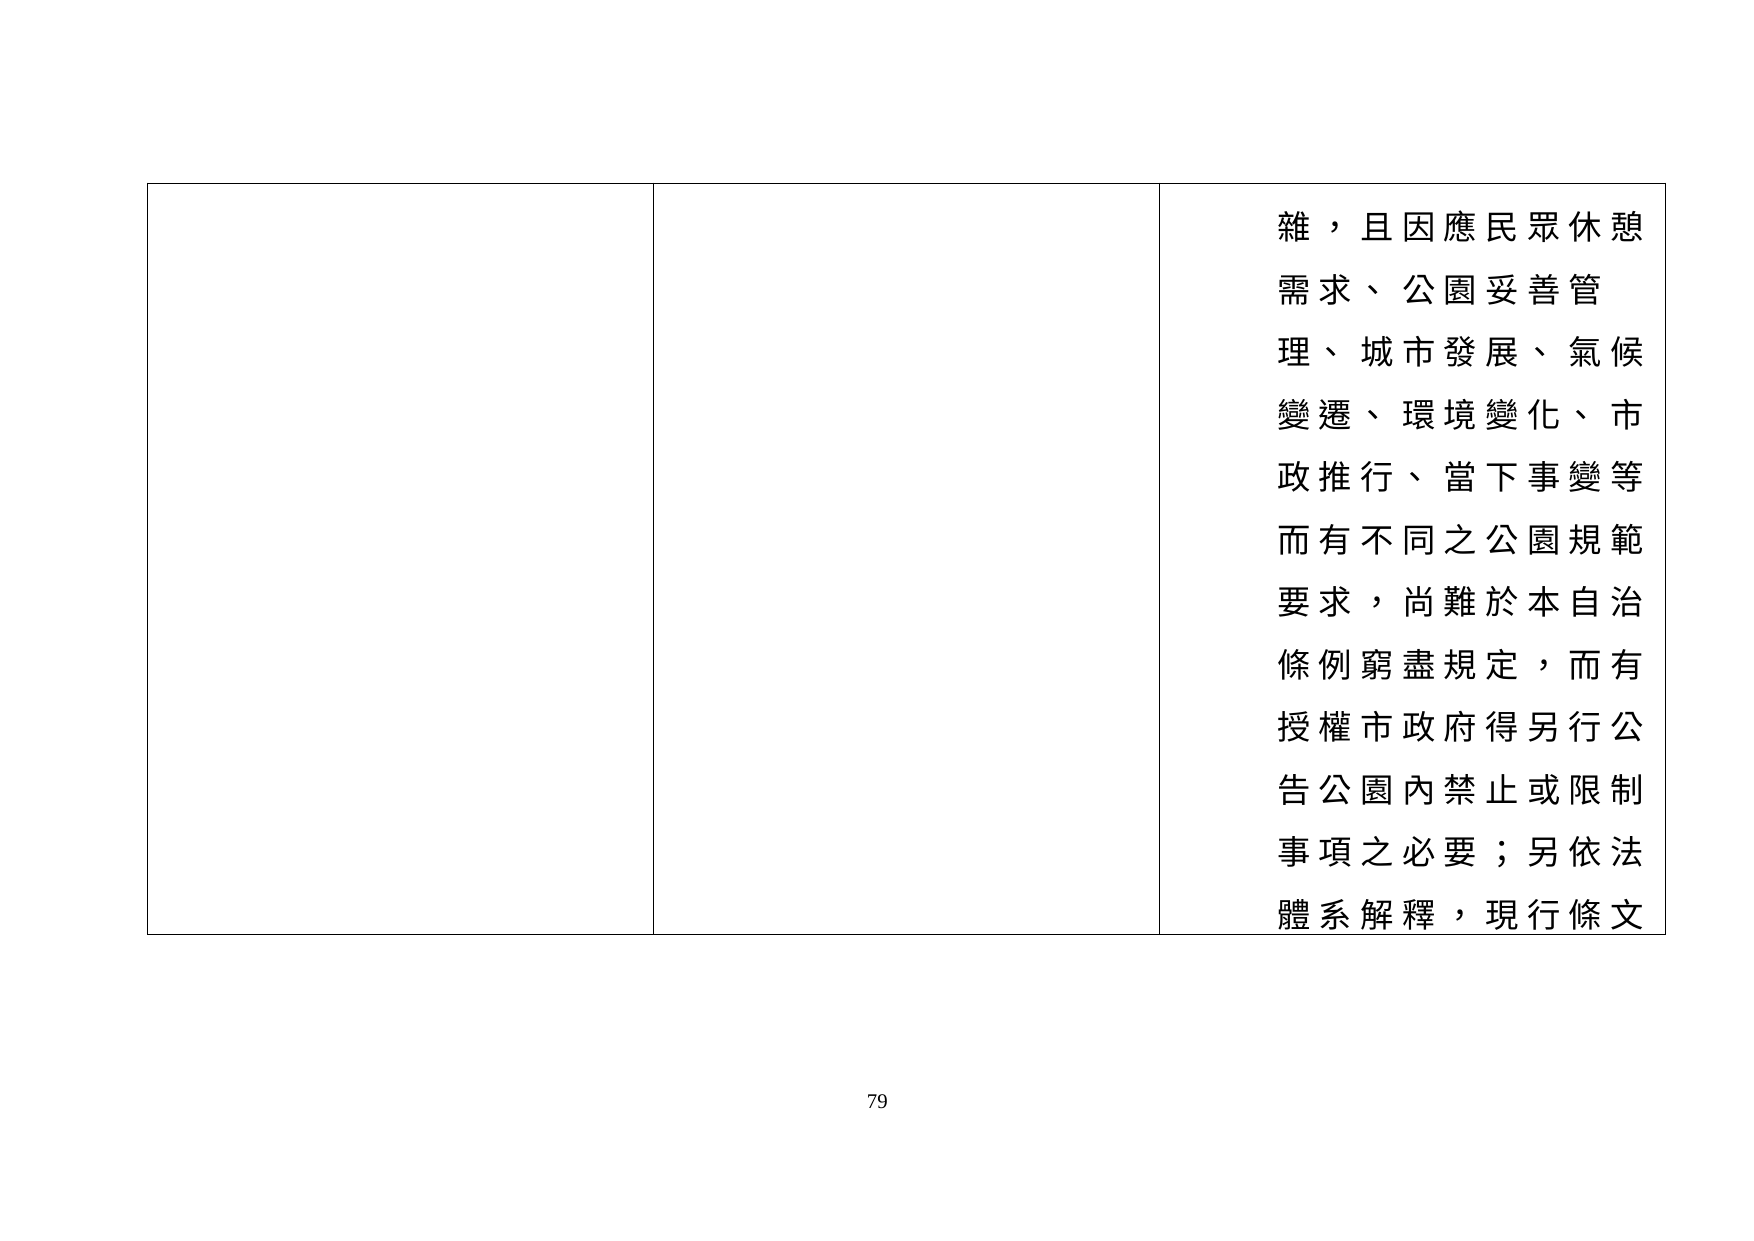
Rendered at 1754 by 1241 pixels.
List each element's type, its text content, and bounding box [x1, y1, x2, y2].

table_cell [654, 184, 1159, 933]
table_cell [148, 184, 653, 933]
table_cell 雜，且因應民眾休憩需求、公園妥善管理、城市發展、氣候變遷、環境變化、市政推行、當下事變等而有不同之公園規範要求，尚難於本自治條例窮盡規定，而有授權市政府得另行公告公園內禁止或限制事項之必要；另依法體系解釋，現行條文 [1160, 184, 1665, 933]
